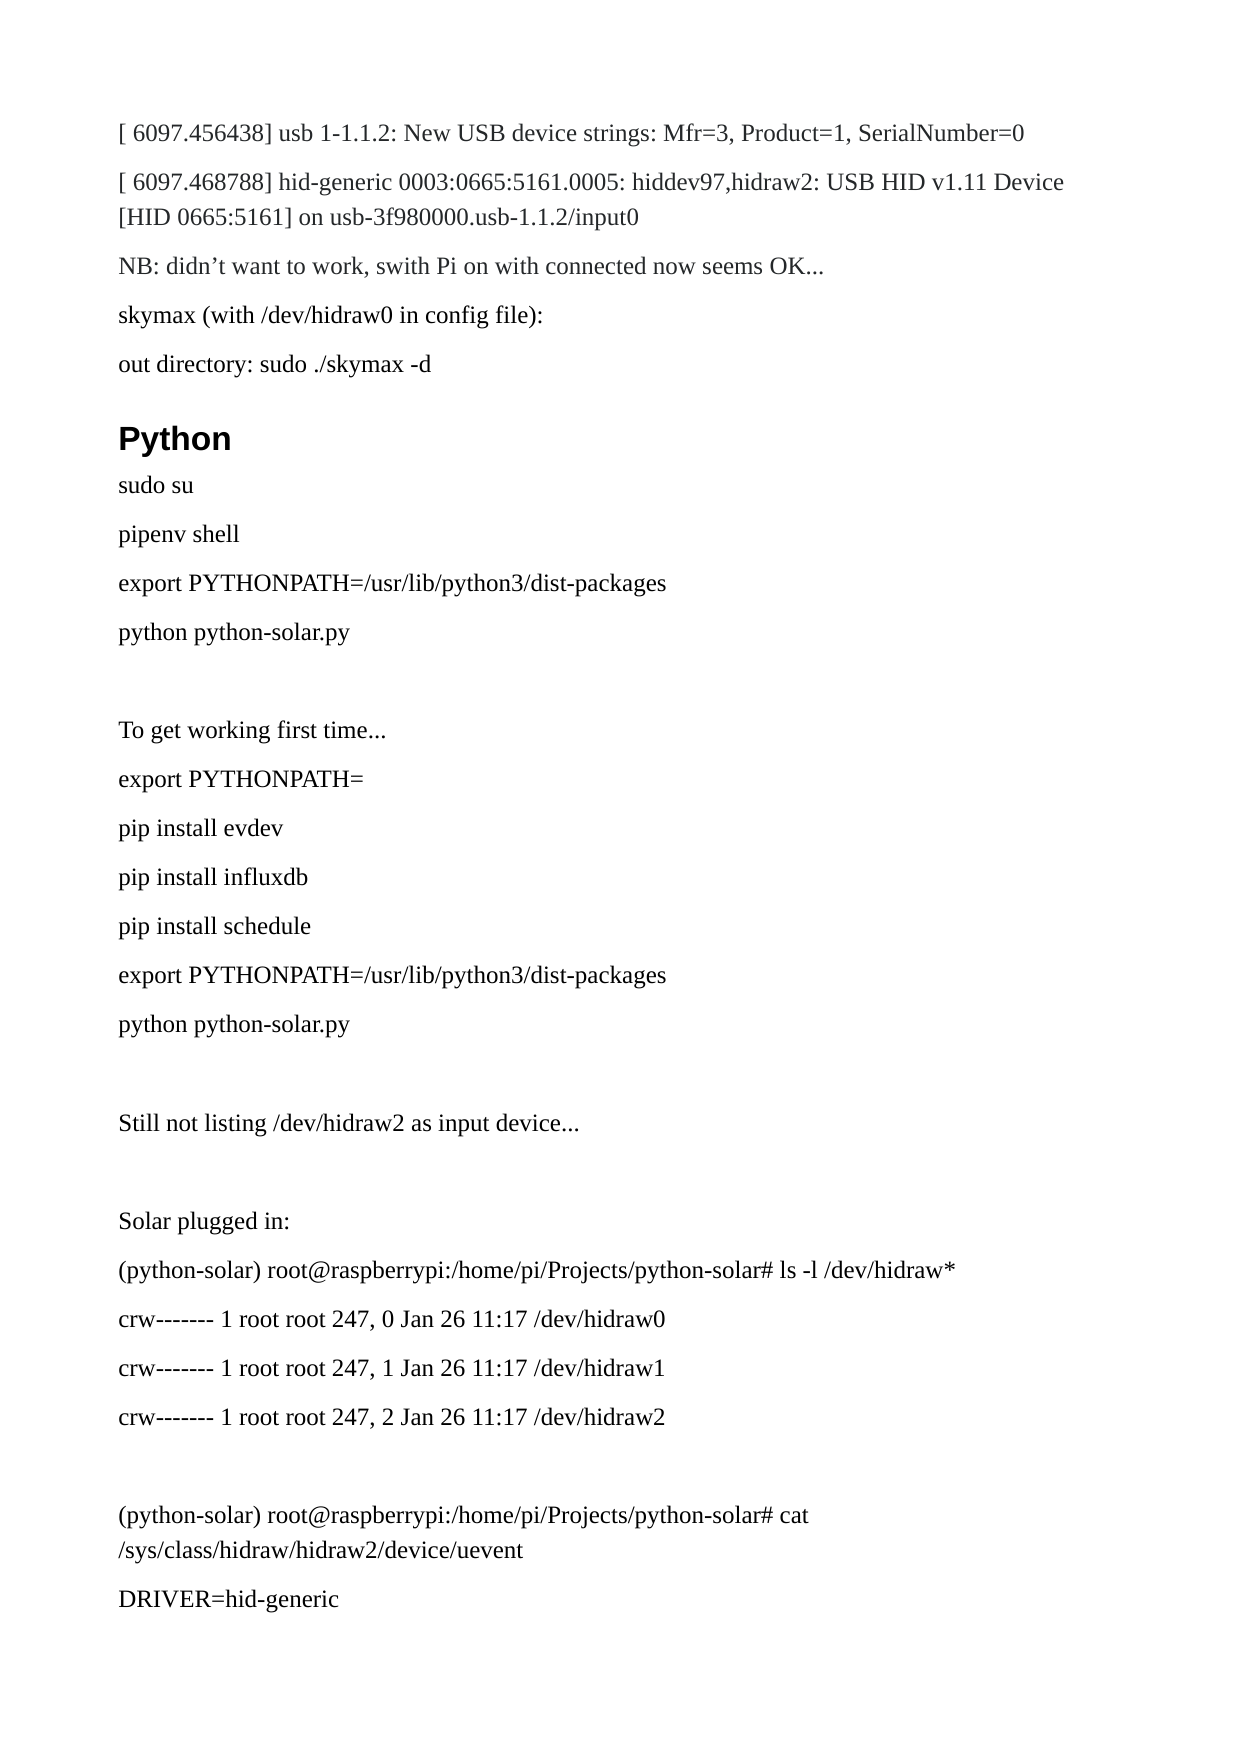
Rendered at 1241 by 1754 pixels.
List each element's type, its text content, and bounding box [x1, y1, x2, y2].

text export PYTHONPATH= [118, 764, 1122, 793]
text pip install influxdb [118, 862, 1122, 891]
text crw------- 1 root root 247, 1 Jan 26 11:17 /dev/hidraw1 [118, 1353, 1122, 1382]
text [ 6097.456438] usb 1-1.1.2: New USB device strings: Mfr=3, Product=1, SerialNumber=0 [118, 118, 1122, 147]
text export PYTHONPATH=/usr/lib/python3/dist-packages [118, 961, 1122, 989]
text DRIVER=hid-generic [118, 1584, 1122, 1612]
text (python-solar) root@raspberrypi:/home/pi/Projects/python-solar# cat /sys/class/hidraw/hidraw2/device/uevent [118, 1500, 1122, 1563]
text Still not listing /dev/hidraw2 as input device... [118, 1108, 1122, 1136]
text [ 6097.468788] hid-generic 0003:0665:5161.0005: hiddev97,hidraw2: USB HID v1.11 Device [HID 0665:5161] on usb-3f980000.usb-1.1.2/input0 [118, 167, 1122, 230]
text export PYTHONPATH=/usr/lib/python3/dist-packages [118, 568, 1122, 597]
text crw------- 1 root root 247, 0 Jan 26 11:17 /dev/hidraw0 [118, 1304, 1122, 1333]
text sudo su [118, 470, 1122, 499]
text pip install evdev [118, 813, 1122, 842]
text To get working first time... [118, 715, 1122, 744]
text out directory: sudo ./skymax -d [118, 349, 1122, 378]
text Solar plugged in: [118, 1206, 1122, 1234]
text pipenv shell [118, 519, 1122, 548]
text crw------- 1 root root 247, 2 Jan 26 11:17 /dev/hidraw2 [118, 1402, 1122, 1431]
text pip install schedule [118, 911, 1122, 940]
text python python-solar.py [118, 1009, 1122, 1038]
text (python-solar) root@raspberrypi:/home/pi/Projects/python-solar# ls -l /dev/hidraw* [118, 1255, 1122, 1284]
text NB: didn’t want to work, swith Pi on with connected now seems OK... [118, 251, 1122, 279]
text python python-solar.py [118, 617, 1122, 646]
subtitle Python [118, 419, 1122, 457]
text skymax (with /dev/hidraw0 in config file): [118, 300, 1122, 328]
